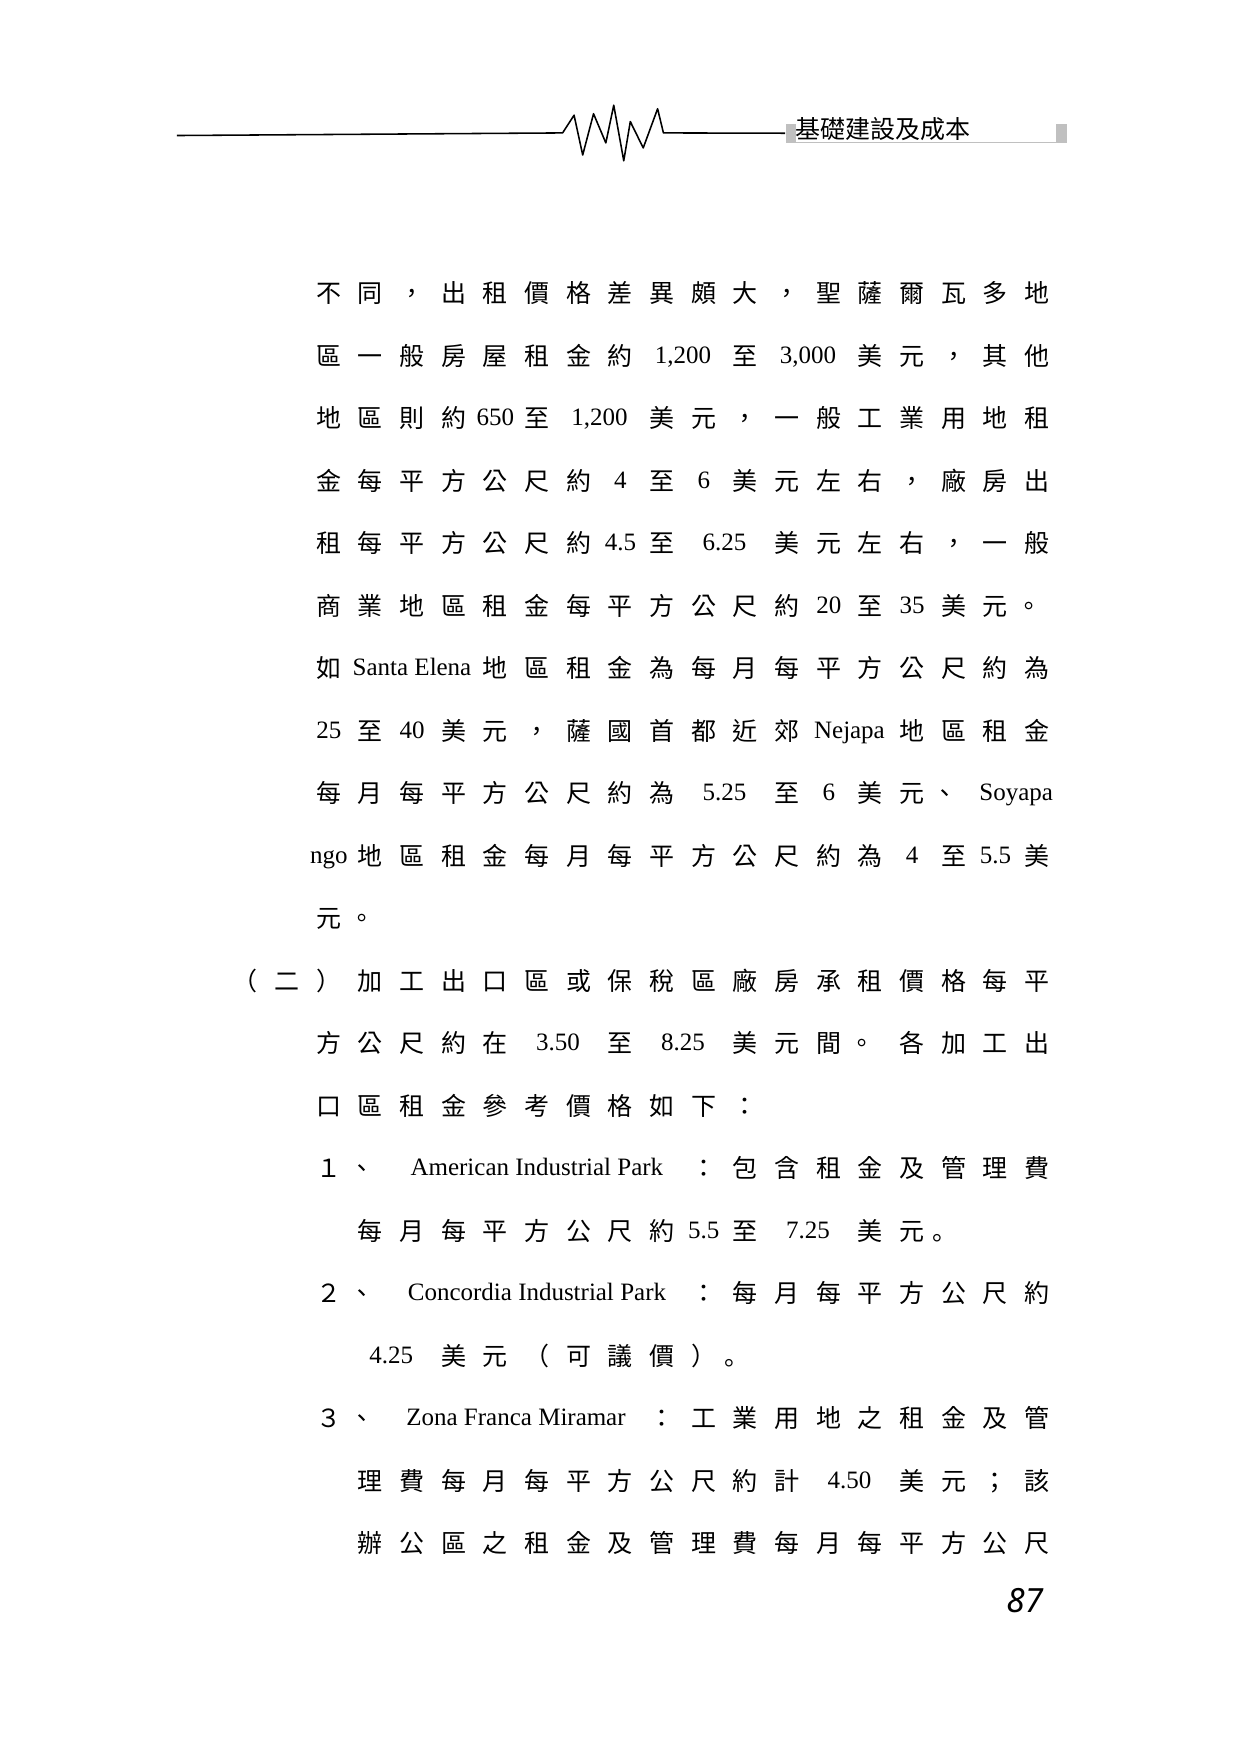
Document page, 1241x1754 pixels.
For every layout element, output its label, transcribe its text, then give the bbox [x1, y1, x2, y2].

text （二）加工出口區或保稅區廠房承租價格每平方公尺約在3.50至8.25美元間。各加工出口區租金參考價格如下： [207, 938, 1058, 1125]
text ３、Zona Franca Miramar：工業用地之租金及管理費每月每平方公尺約計4.50美元；該辦公區之租金及管理費每月每平方公尺 [281, 1375, 1058, 1563]
text ２、Concordia Industrial Park：每月每平方公尺約4.25美元（可議價）。 [281, 1250, 1058, 1375]
text 不同，出租價格差異頗大，聖薩爾瓦多地區一般房屋租金約1,200至3,000美元，其他地區則約650至1,200美元，一般工業用地租金每平方公尺約4至6美元左右，廠房出租每平方公尺約4.5至6.25美元左右，一般商業地區租金每平方公尺約20至35美元。如Santa Elena地區租金為每月每平方公尺約為25至40美元，薩國首都近郊Nejapa地區租金每月每平方公尺約為5.25至6美元、Soyapango地區租金每月每平方公尺約為4至5.5美元。 [207, 250, 1058, 938]
text １、American Industrial Park：包含租金及管理費每月每平方公尺約5.5至7.25美元。 [281, 1125, 1058, 1250]
